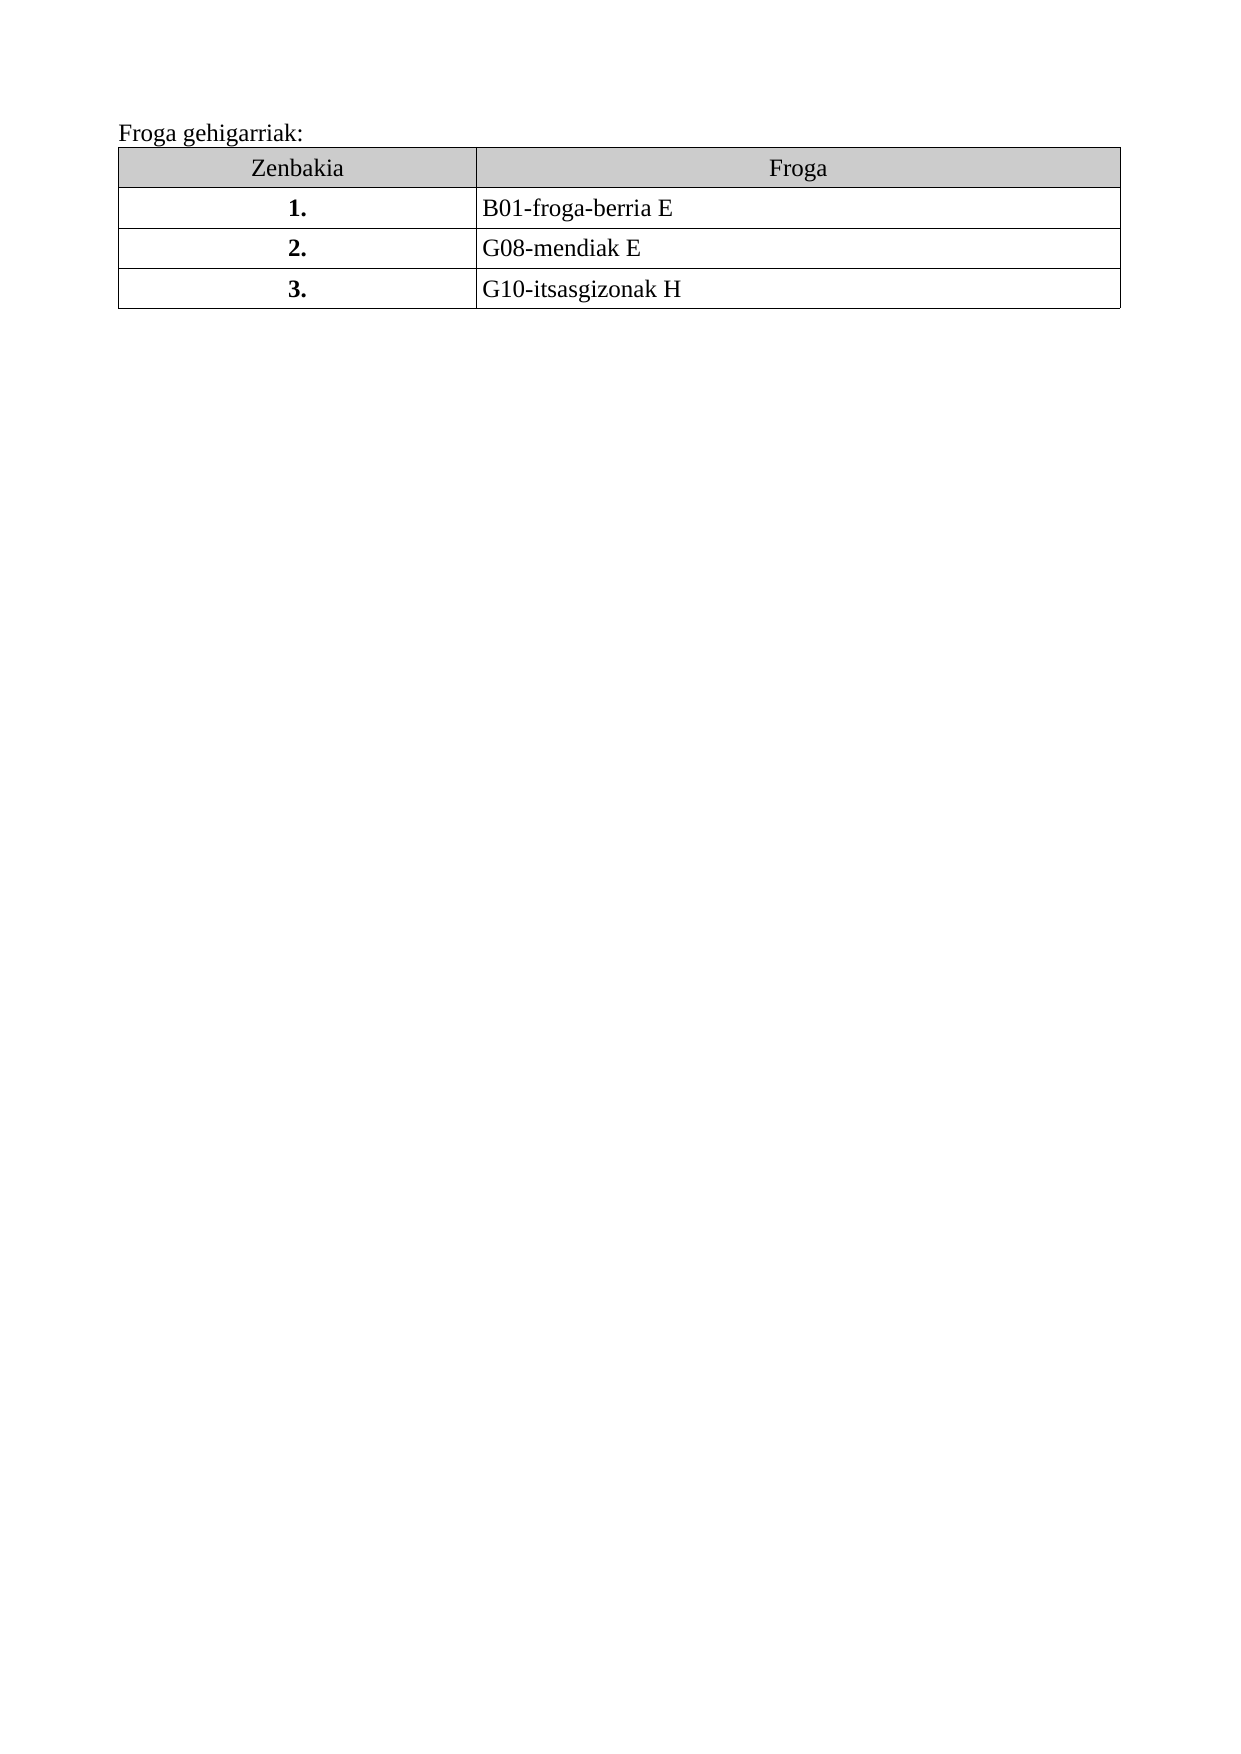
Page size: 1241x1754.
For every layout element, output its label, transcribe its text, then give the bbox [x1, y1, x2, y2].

table_cell 1. [119, 188, 476, 227]
table_header Zenbakia [119, 148, 476, 187]
table_cell G10-itsasgizonak H [477, 269, 1120, 308]
table_cell B01-froga-berria E [477, 188, 1120, 227]
table_cell 3. [119, 269, 476, 308]
table_cell 2. [119, 229, 476, 268]
table_cell G08-mendiak E [477, 229, 1120, 268]
table_header Froga [477, 148, 1120, 187]
text Froga gehigarriak: [118, 118, 1122, 147]
